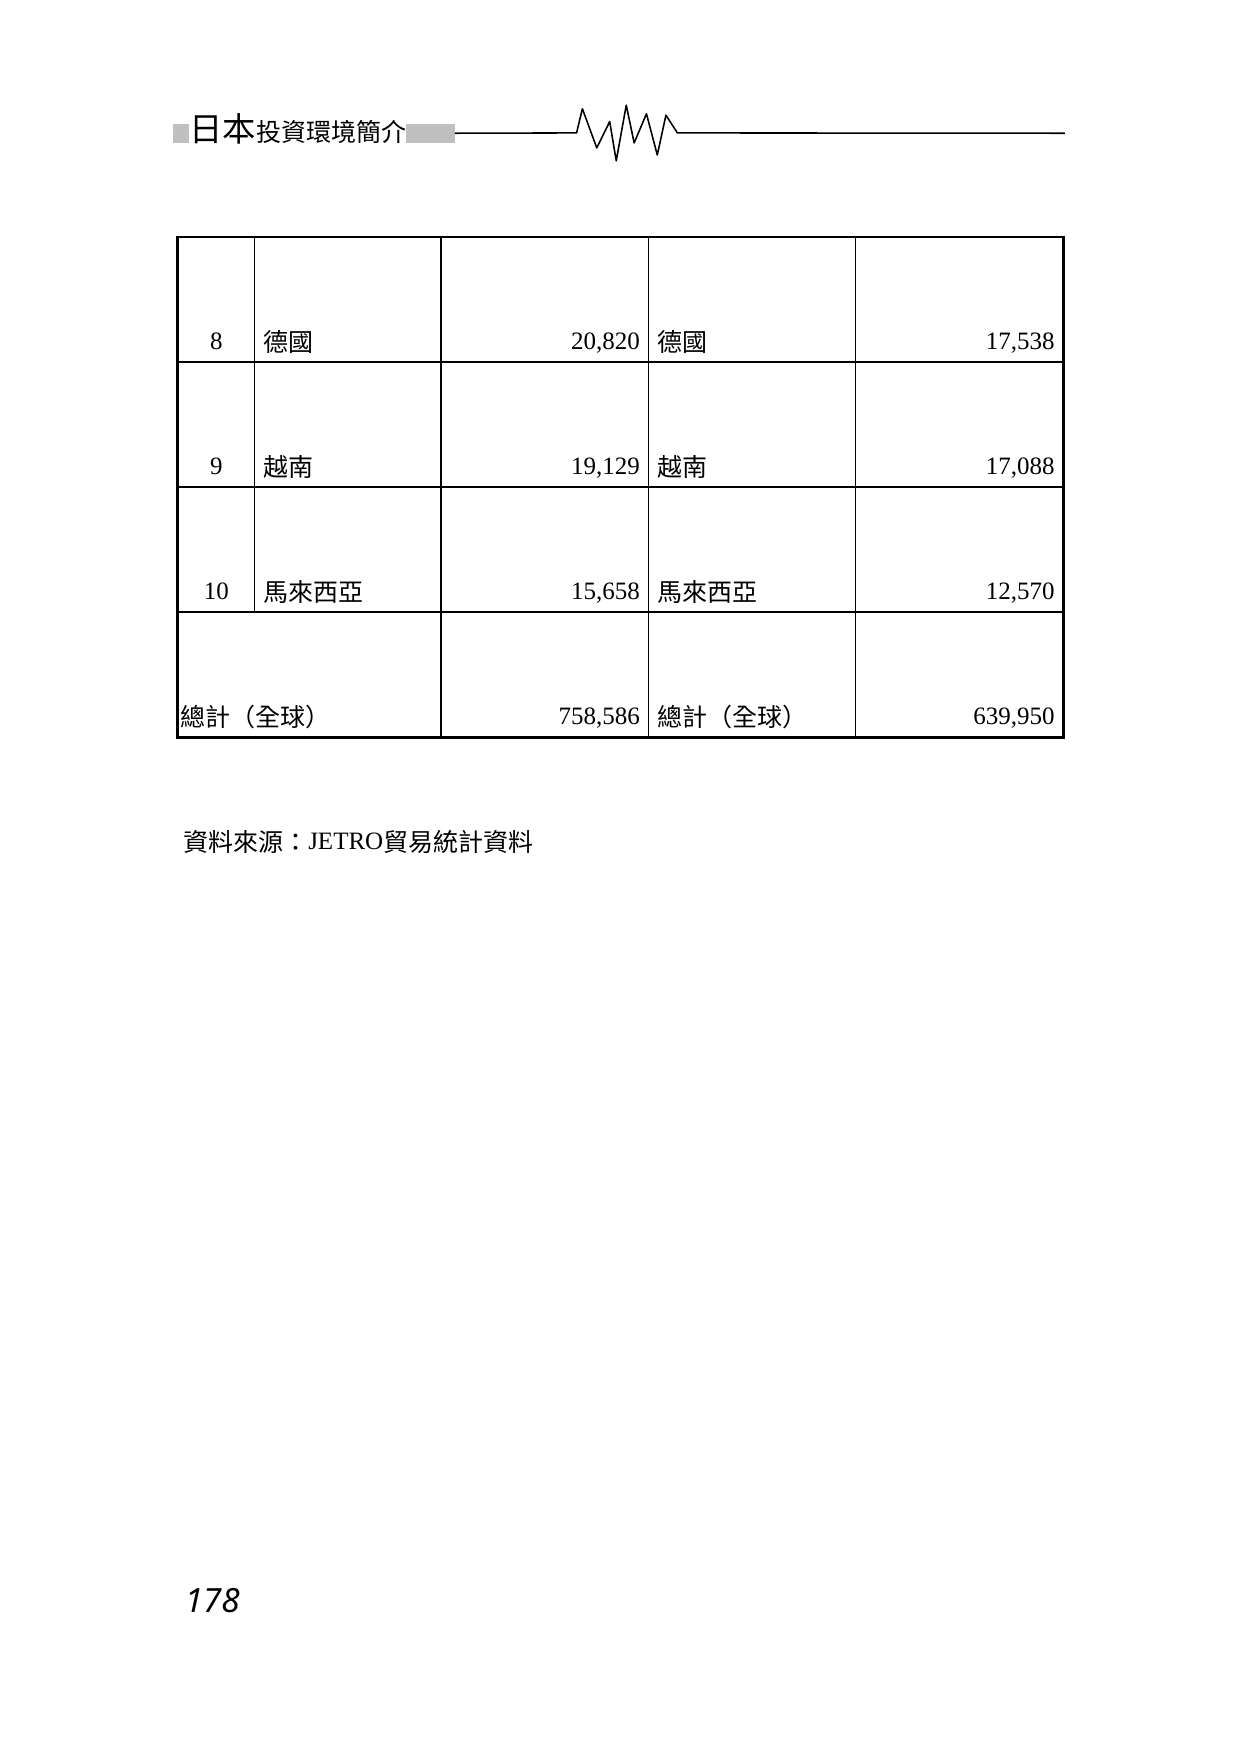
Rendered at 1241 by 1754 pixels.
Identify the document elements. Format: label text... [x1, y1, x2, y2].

table_cell 德國 [649, 238, 855, 361]
table_cell 17,088 [856, 363, 1062, 486]
text 資料來源：JETRO貿易統計資料 [183, 799, 1057, 861]
table_cell 9 [179, 363, 254, 486]
table_cell 19,129 [442, 363, 648, 486]
table_cell 馬來西亞 [255, 488, 440, 611]
table_cell 17,538 [856, 238, 1062, 361]
table_cell 8 [179, 238, 254, 361]
table_cell 馬來西亞 [649, 488, 855, 611]
table_cell 總計（全球） [179, 613, 440, 736]
table_cell 10 [179, 488, 254, 611]
table_cell 德國 [255, 238, 440, 361]
table_cell 越南 [649, 363, 855, 486]
table_cell 15,658 [442, 488, 648, 611]
table_cell 越南 [255, 363, 440, 486]
table_cell 20,820 [442, 238, 648, 361]
table_cell 12,570 [856, 488, 1062, 611]
table_cell 758,586 [442, 613, 648, 736]
table_cell 639,950 [856, 613, 1062, 736]
table_cell 總計（全球） [649, 613, 855, 736]
